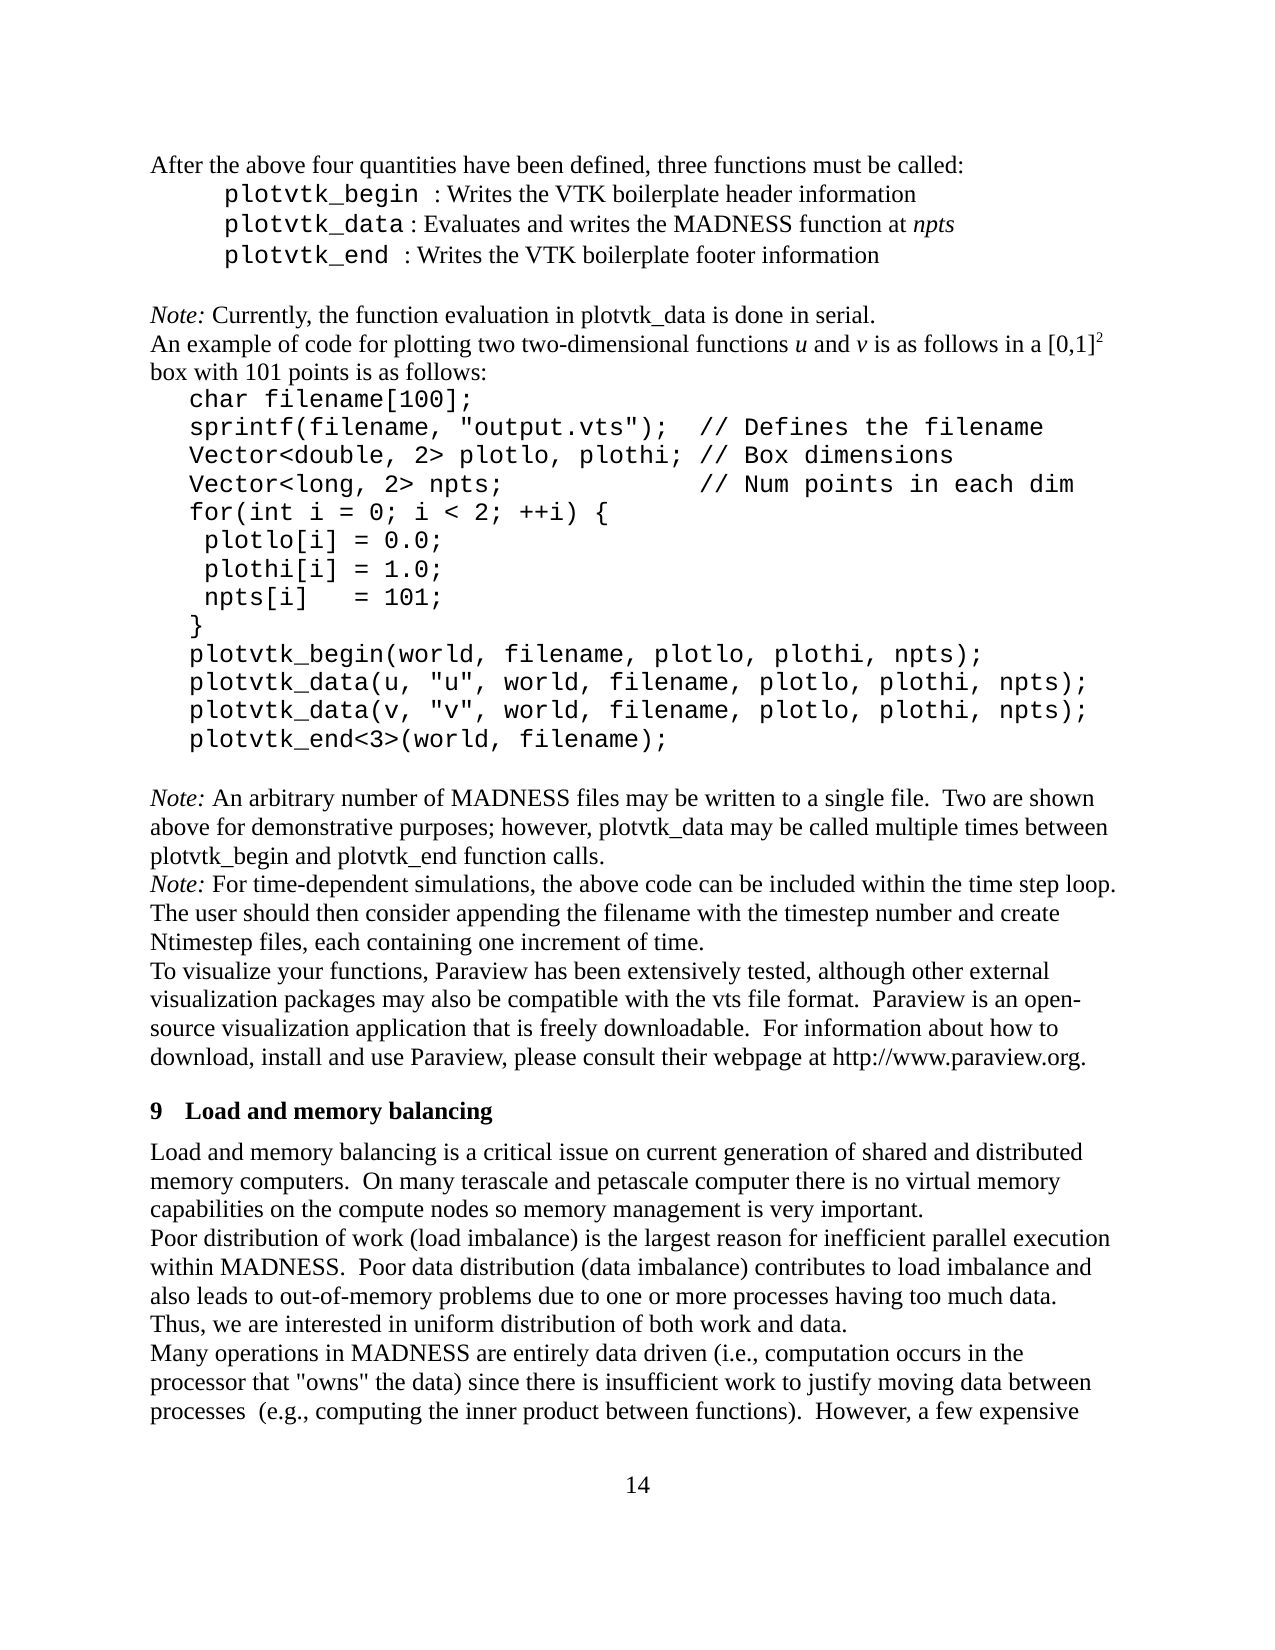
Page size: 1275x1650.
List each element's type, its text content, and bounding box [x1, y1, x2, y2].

text After the above four quantities have been defined, three functions must be called: [150, 150, 1125, 179]
text plotvtk_data : Evaluates and writes the MADNESS function at npts [150, 209, 1125, 240]
text plotvtk_end<3>(world, filename); [189, 726, 1125, 754]
text plotlo[i] = 0.0; [189, 528, 1125, 556]
text plotvtk_data(u, "u", world, filename, plotlo, plothi, npts); [189, 669, 1125, 698]
text Vector<double, 2> plotlo, plothi; // Box dimensions [189, 443, 1125, 471]
text To visualize your functions, Paraview has been extensively tested, although other external visualization packages may also be compatible with the vts file format. Paraview is an open-source visualization application that is freely downloadable. For information about how to download, install and use Paraview, please consult their webpage at http://www.paraview.org. [150, 956, 1125, 1071]
text An example of code for plotting two two-dimensional functions u and v is as follows in a [0,1]2 box with 101 points is as follows: [150, 329, 1125, 386]
text plotvtk_begin : Writes the VTK boilerplate header information [150, 179, 1125, 209]
text Poor distribution of work (load imbalance) is the largest reason for inefficient parallel execution within MADNESS. Poor data distribution (data imbalance) contributes to load imbalance and also leads to out-of-memory problems due to one or more processes having too much data. Thus, we are interested in uniform distribution of both work and data. [150, 1223, 1125, 1338]
text sprintf(filename, "output.vts"); // Defines the filename [189, 414, 1125, 443]
text Vector<long, 2> npts; // Num points in each dim for(int i = 0; i < 2; ++i) { [189, 471, 1125, 528]
text npts[i] = 101; [189, 584, 1125, 613]
text Load and memory balancing is a critical issue on current generation of shared and distributed memory computers. On many terascale and petascale computer there is no virtual memory capabilities on the compute nodes so memory management is very important. [150, 1137, 1125, 1223]
text plotvtk_data(v, "v", world, filename, plotlo, plothi, npts); [189, 698, 1125, 726]
text Many operations in MADNESS are entirely data driven (i.e., computation occurs in the processor that "owns" the data) since there is insufficient work to justify moving data between processes (e.g., computing the inner product between functions). However, a few expensive [150, 1338, 1125, 1424]
text char filename[100]; [189, 386, 1125, 414]
text plotvtk_begin(world, filename, plotlo, plothi, npts); [189, 641, 1125, 669]
subtitle Load and memory balancing [150, 1096, 1125, 1124]
text } [189, 613, 1125, 641]
text Note: For time-dependent simulations, the above code can be included within the time step loop. The user should then consider appending the filename with the timestep number and create Ntimestep files, each containing one increment of time. [150, 869, 1125, 956]
text plothi[i] = 1.0; [189, 556, 1125, 584]
text Note: Currently, the function evaluation in plotvtk_data is done in serial. [150, 300, 1125, 329]
text Note: An arbitrary number of MADNESS files may be written to a single file. Two are shown above for demonstrative purposes; however, plotvtk_data may be called multiple times between plotvtk_begin and plotvtk_end function calls. [150, 783, 1125, 869]
text plotvtk_end : Writes the VTK boilerplate footer information [150, 240, 1125, 271]
